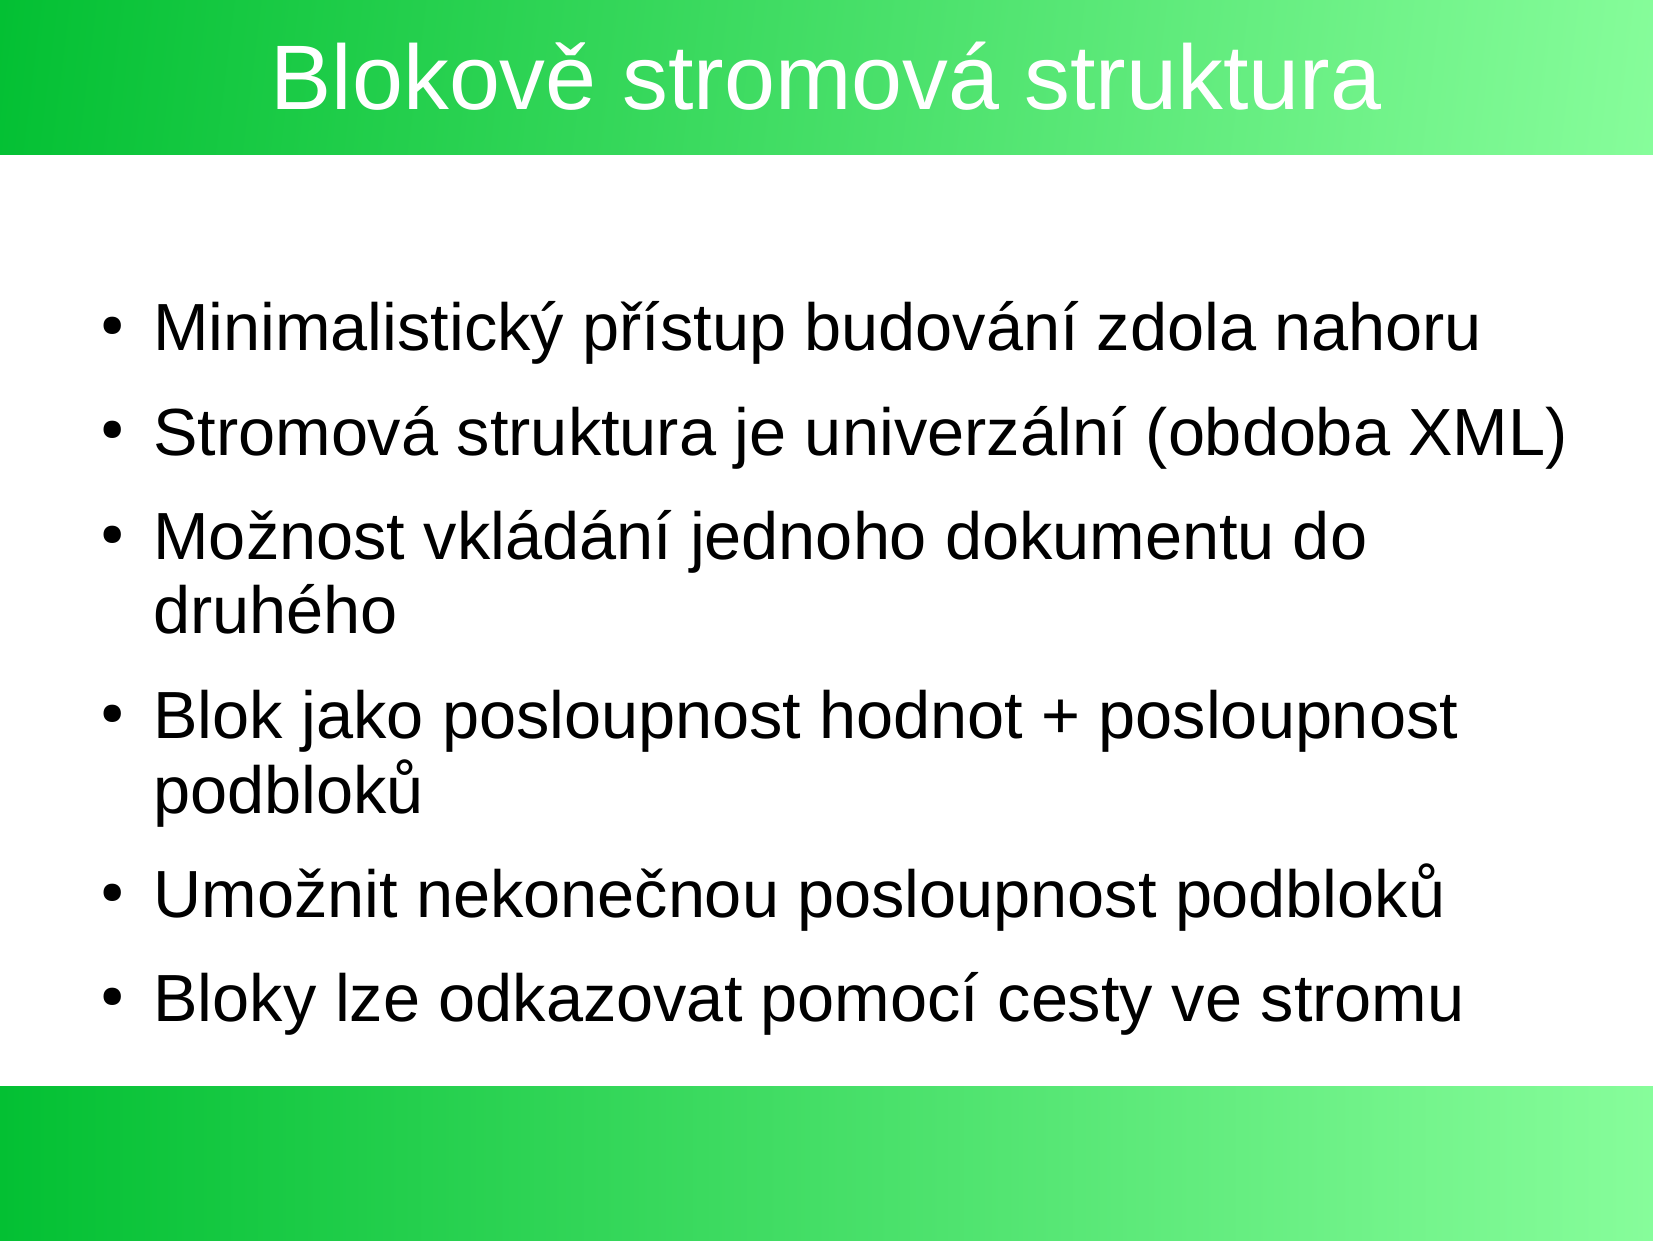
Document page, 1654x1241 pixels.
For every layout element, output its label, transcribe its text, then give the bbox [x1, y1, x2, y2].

title Blokově stromová struktura [82, 25, 1571, 130]
list Minimalistický přístup budování zdola nahoru Stromová struktura je univerzální (obdoba XML) Možnost vkládání jednoho dokumentu do druhého Blok jako posloupnost hodnot + posloupnost podbloků Umožnit nekonečnou posloupnost podbloků Bloky lze odkazovat pomocí cesty ve stromu [82, 290, 1571, 1010]
